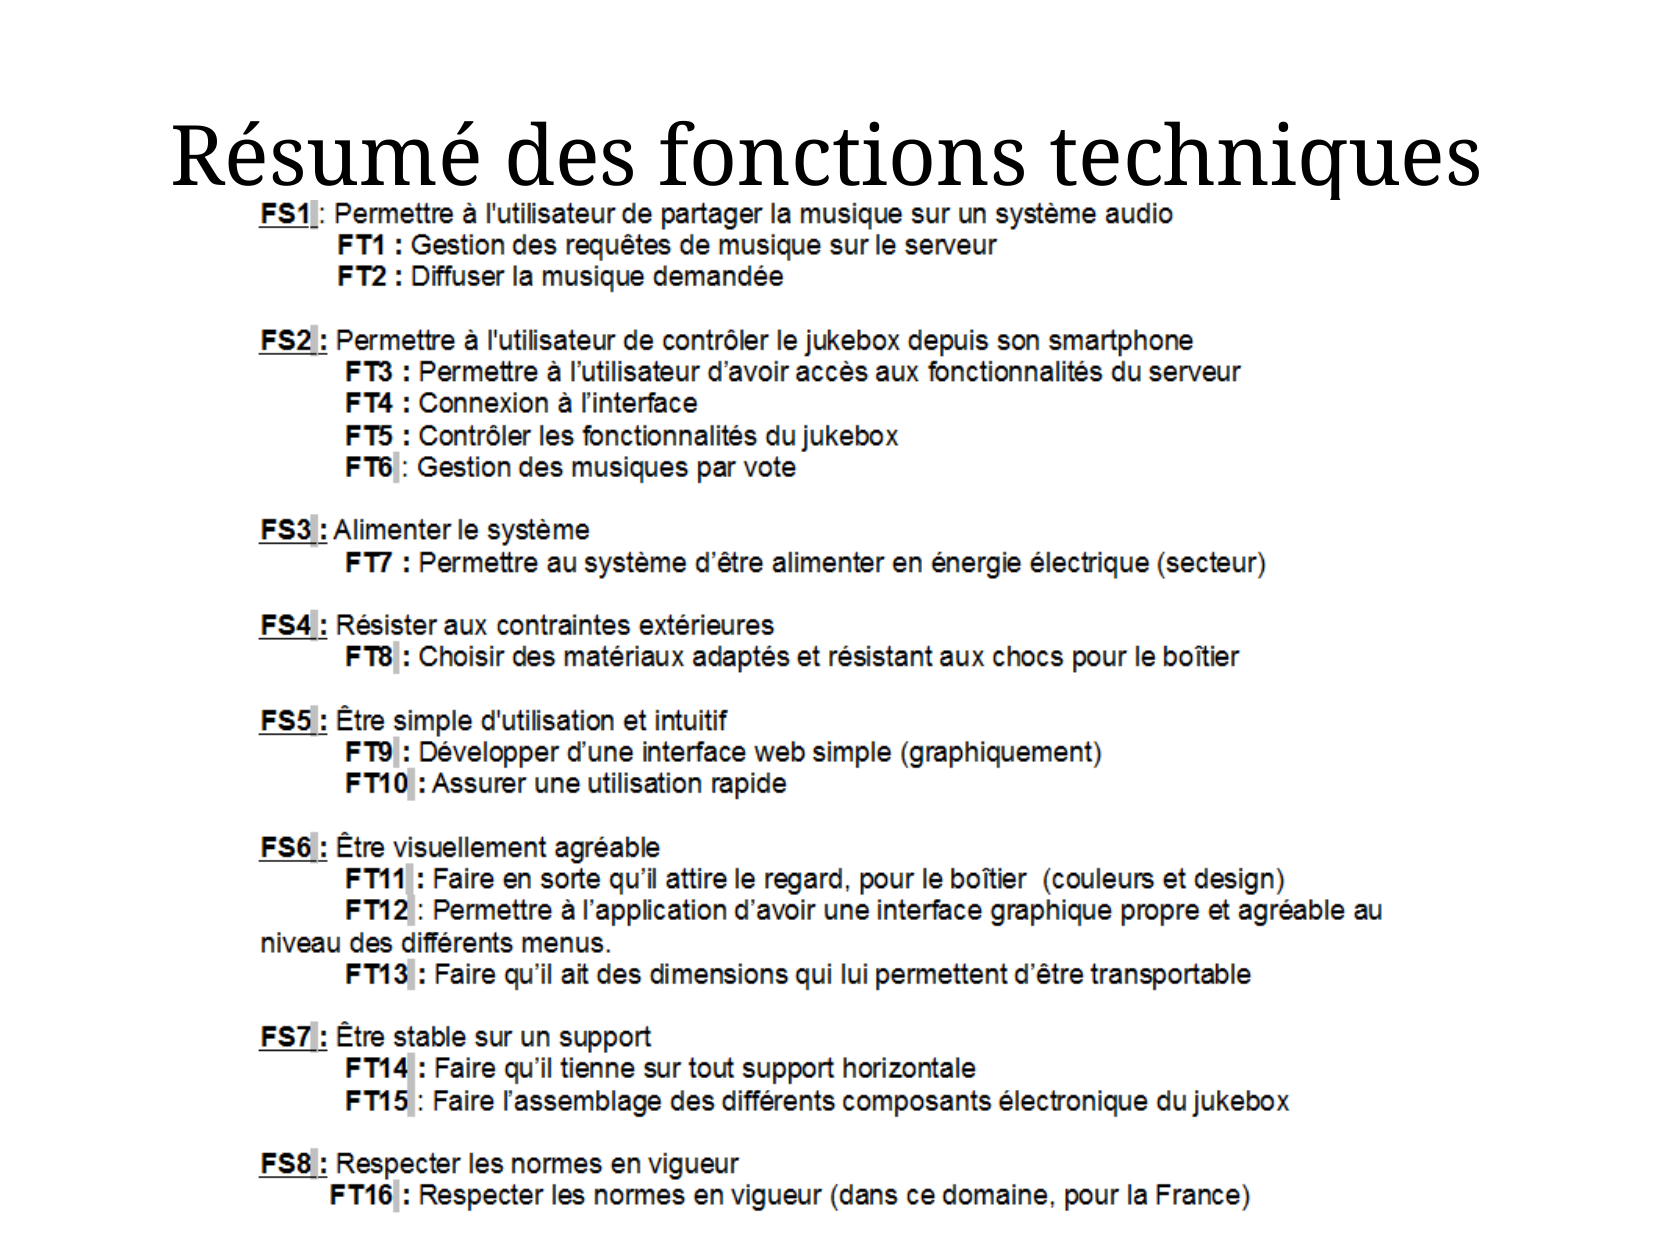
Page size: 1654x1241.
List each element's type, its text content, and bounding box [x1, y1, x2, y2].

picture [248, 200, 1388, 1222]
title Résumé des fonctions techniques [82, 49, 1571, 257]
